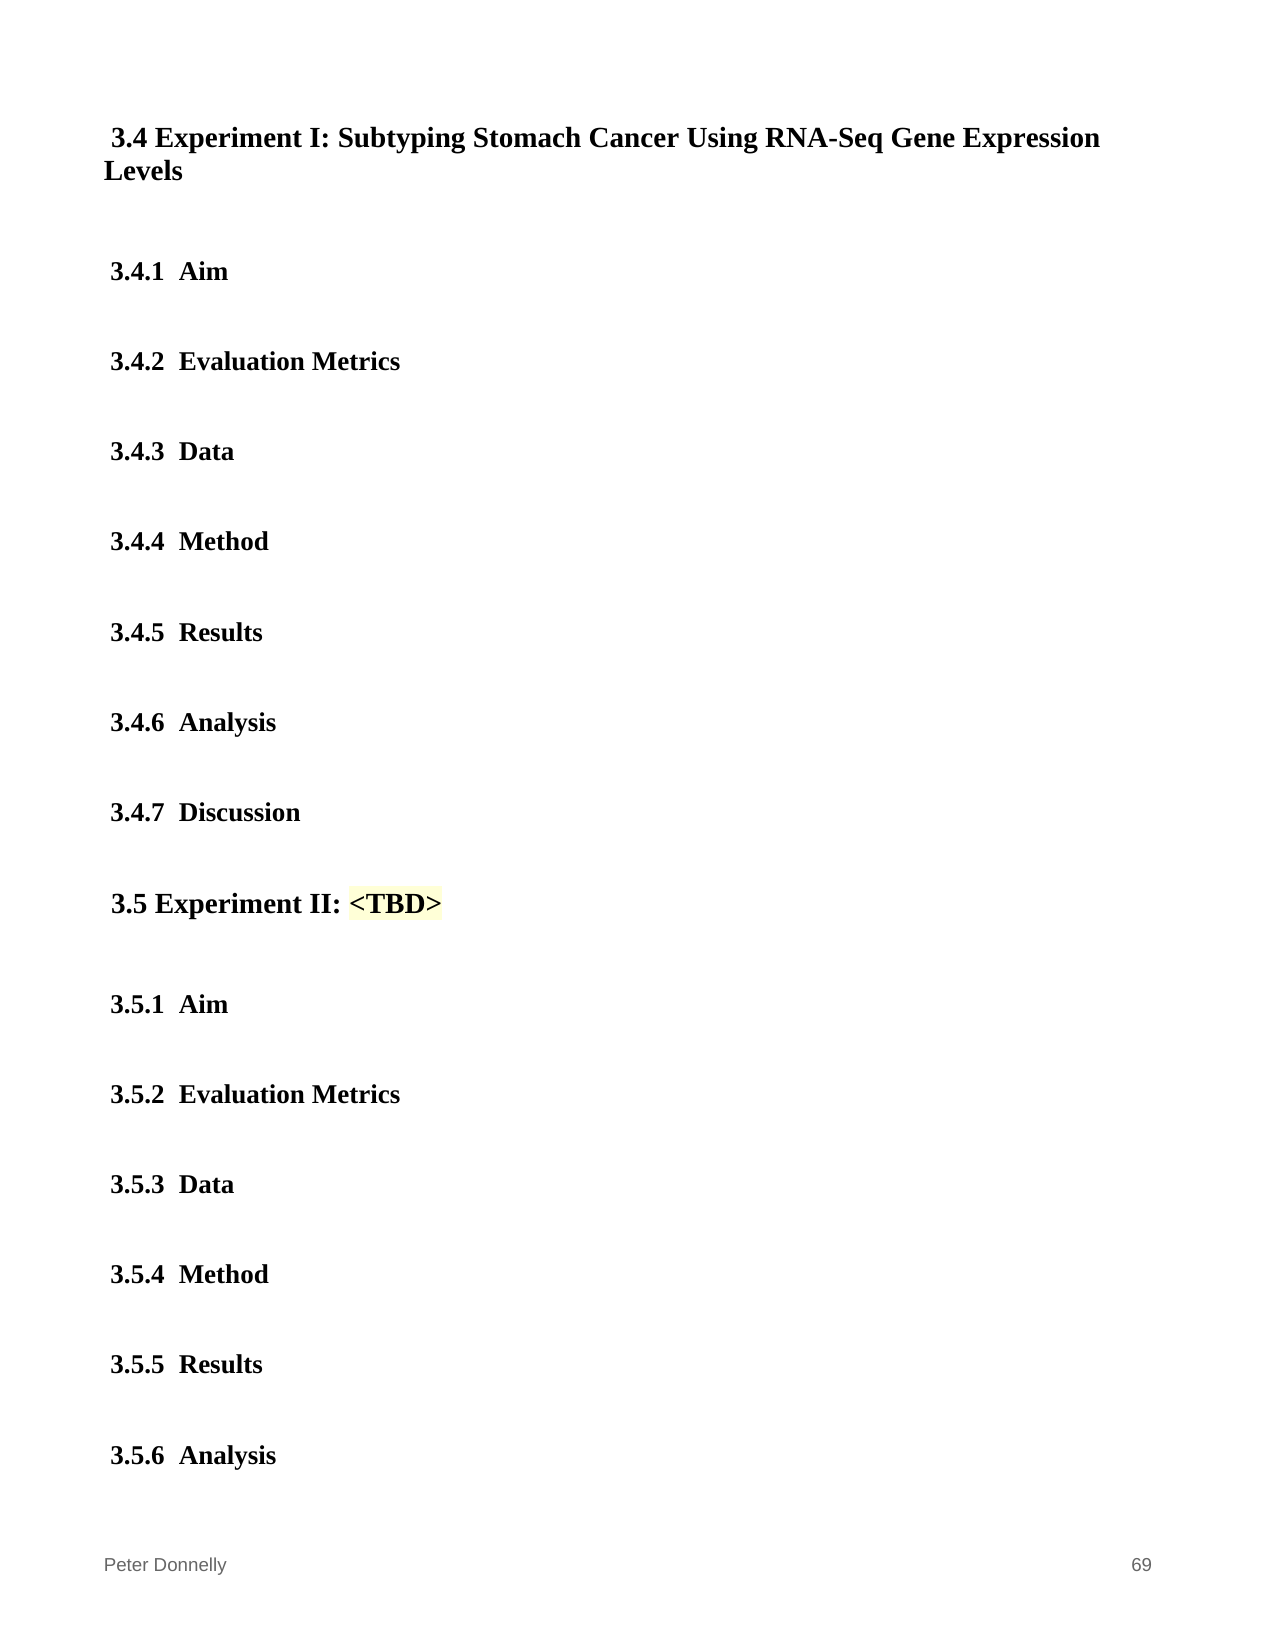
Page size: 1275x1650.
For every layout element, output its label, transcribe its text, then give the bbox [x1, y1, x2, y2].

subtitle Evaluation Metrics [103, 345, 1181, 376]
subtitle Results [103, 1348, 1181, 1380]
subtitle Analysis [103, 706, 1181, 737]
subtitle Data [103, 435, 1181, 466]
subtitle Data [103, 1168, 1181, 1199]
subtitle Aim [103, 988, 1181, 1019]
subtitle Discussion [103, 796, 1181, 827]
subtitle Aim [103, 255, 1181, 286]
subtitle Method [103, 1258, 1181, 1289]
subtitle Results [103, 616, 1181, 647]
subtitle Method [103, 525, 1181, 557]
subtitle Experiment I: Subtyping Stomach Cancer Using RNA-Seq Gene Expression Levels [103, 120, 1181, 187]
subtitle Experiment II: <TBD> [103, 886, 1181, 920]
subtitle Analysis [103, 1439, 1181, 1470]
subtitle Evaluation Metrics [103, 1078, 1181, 1109]
